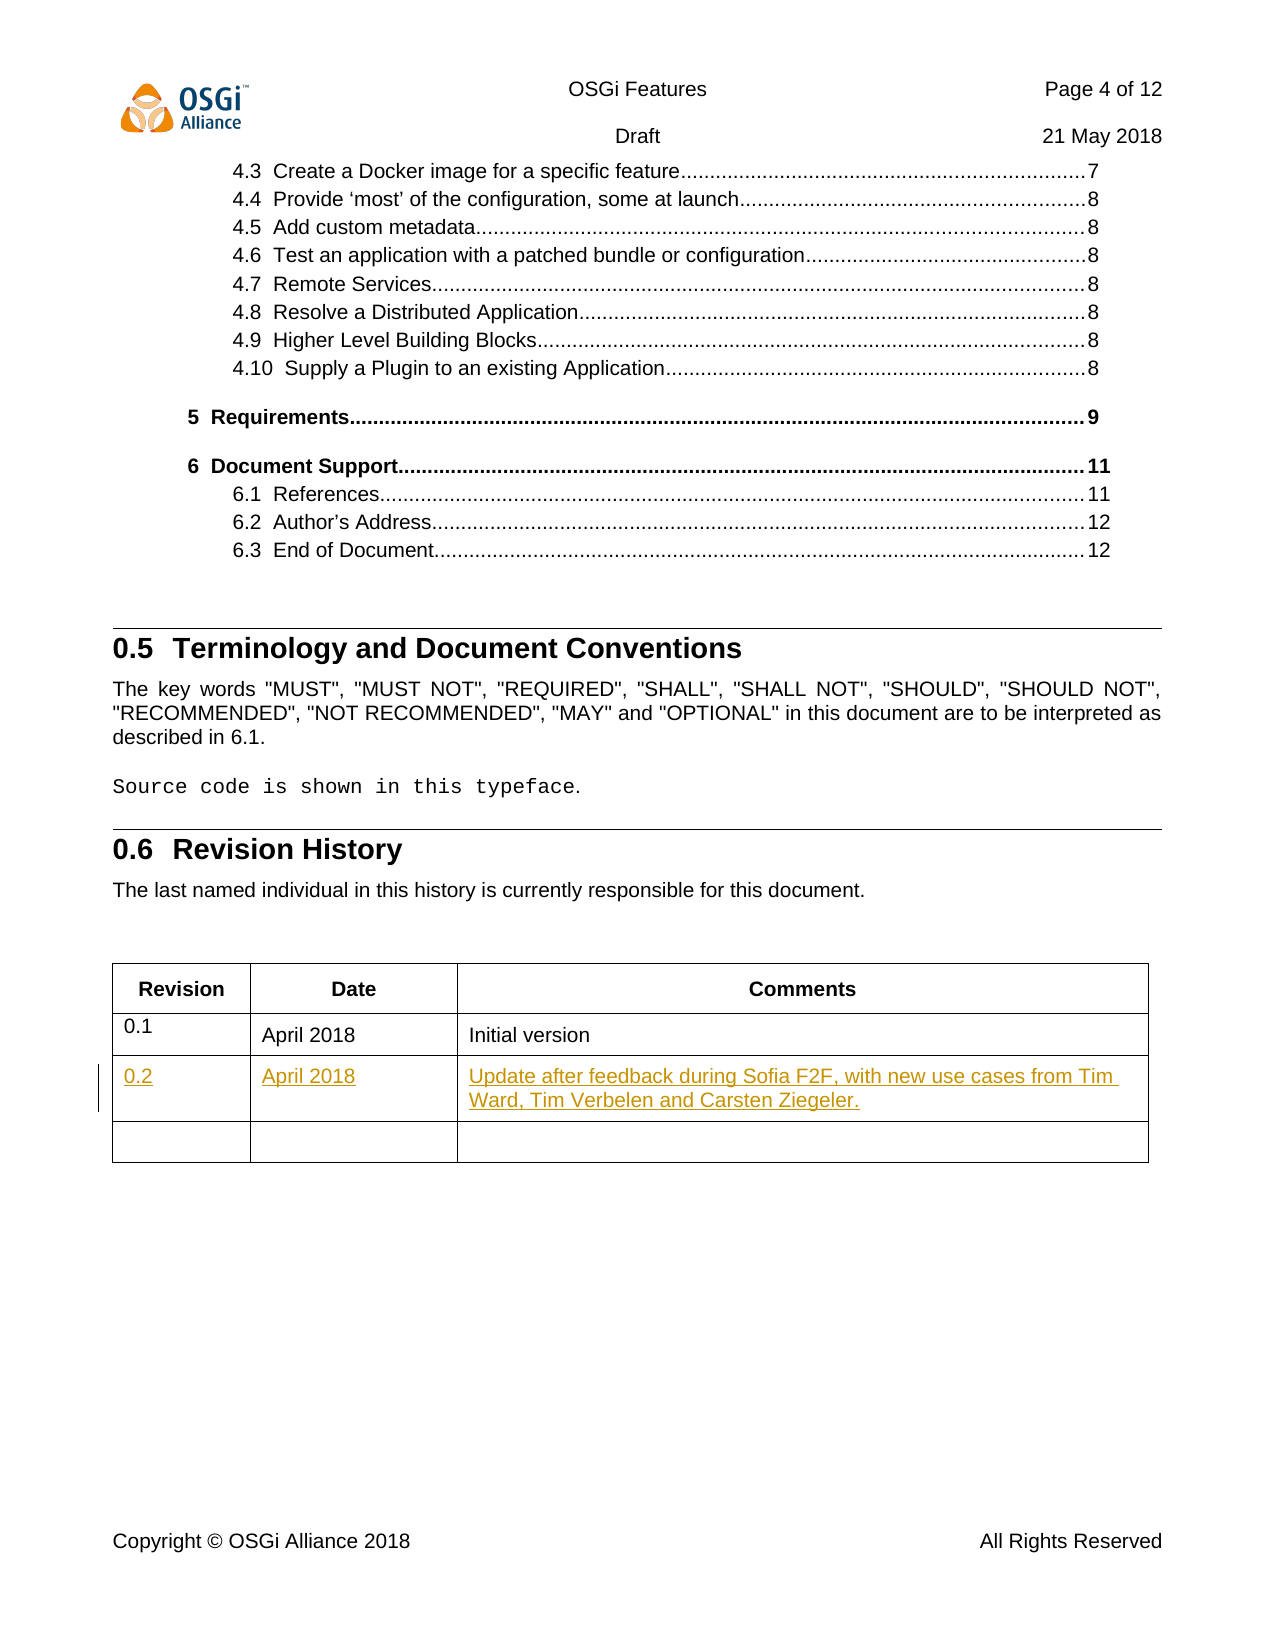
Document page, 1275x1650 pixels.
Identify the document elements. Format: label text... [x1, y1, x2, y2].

table_cell April 2018 [251, 1056, 457, 1121]
subtitle Terminology and Document Conventions [112, 629, 1162, 664]
table_cell 0.2 [113, 1056, 250, 1121]
subtitle Revision History [112, 830, 1162, 865]
text 4.10 Supply a Plugin to an existing Application 8 [232, 356, 1162, 380]
table_cell Initial version [458, 1014, 1148, 1055]
text The key words "MUST", "MUST NOT", "REQUIRED", "SHALL", "SHALL NOT", "SHOULD", "SHOULD NOT", "RECOMMENDED", "NOT RECOMMENDED", "MAY" and "OPTIONAL" in this document are to be interpreted as described in 6.1. [112, 677, 1162, 749]
text The last named individual in this history is currently responsible for this document. [112, 878, 1162, 902]
text 6 Document Support 11 [187, 454, 1162, 478]
picture [113, 76, 257, 140]
table_header Date [251, 964, 457, 1013]
text 4.3 Create a Docker image for a specific feature 7 [232, 159, 1162, 183]
table_cell [458, 1122, 1148, 1162]
table_header Revision [113, 964, 250, 1013]
text Source code is shown in this typeface. [112, 774, 1162, 799]
table_header Comments [458, 964, 1148, 1013]
table_cell [251, 1122, 457, 1162]
text 6.2 Author’s Address 12 [232, 510, 1162, 534]
text 4.7 Remote Services 8 [232, 271, 1162, 295]
table_cell [113, 1122, 250, 1162]
table_cell Update after feedback during Sofia F2F, with new use cases from Tim Ward, Tim Verbelen and Carsten Ziegeler. [458, 1056, 1148, 1121]
text 4.6 Test an application with a patched bundle or configuration 8 [232, 243, 1162, 267]
text 4.5 Add custom metadata 8 [232, 215, 1162, 239]
text 4.4 Provide ‘most’ of the configuration, some at launch 8 [232, 187, 1162, 211]
table_cell 0.1 [113, 1014, 250, 1055]
text 6.1 References 11 [232, 482, 1162, 506]
text 4.8 Resolve a Distributed Application 8 [232, 299, 1162, 323]
table_cell April 2018 [251, 1014, 457, 1055]
text 4.9 Higher Level Building Blocks 8 [232, 328, 1162, 352]
text 6.3 End of Document 12 [232, 538, 1162, 562]
text 5 Requirements 9 [187, 405, 1162, 429]
